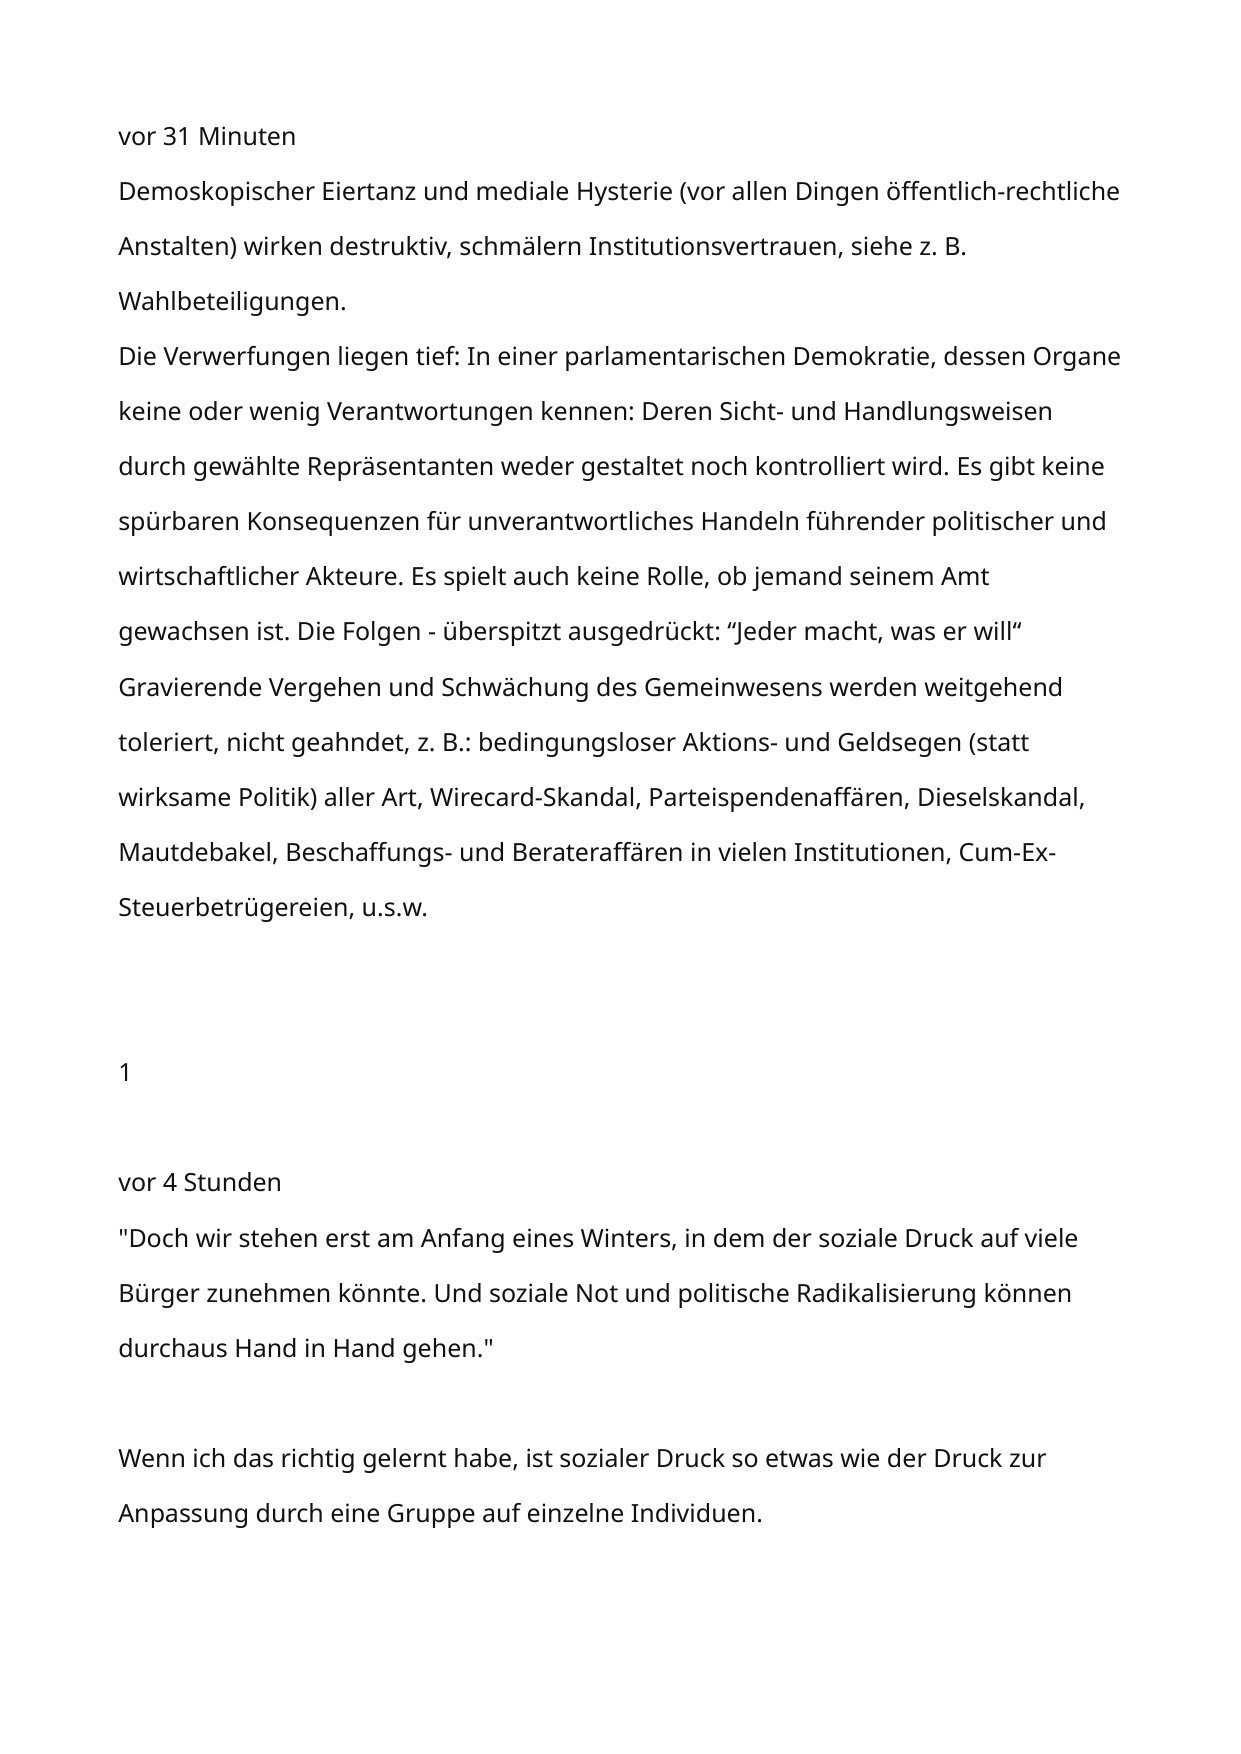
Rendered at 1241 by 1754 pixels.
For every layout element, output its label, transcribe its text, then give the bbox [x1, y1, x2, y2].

text Die Verwerfungen liegen tief: In einer parlamentarischen Demokratie, dessen Organe keine oder wenig Verantwortungen kennen: Deren Sicht- und Handlungsweisen durch gewählte Repräsentanten weder gestaltet noch kontrolliert wird. Es gibt keine spürbaren Konsequenzen für unverantwortliches Handeln führender politischer und wirtschaftlicher Akteure. Es spielt auch keine Rolle, ob jemand seinem Amt gewachsen ist. Die Folgen - überspitzt ausgedrückt: “Jeder macht, was er will“ [118, 338, 1122, 648]
text 1 [118, 1055, 1122, 1089]
text Gravierende Vergehen und Schwächung des Gemeinwesens werden weitgehend toleriert, nicht geahndet, z. B.: bedingungsloser Aktions- und Geldsegen (statt wirksame Politik) aller Art, Wirecard-Skandal, Parteispendenaffären, Dieselskandal, Mautdebakel, Beschaffungs- und Berateraffären in vielen Institutionen, Cum-Ex- Steuerbetrügereien, u.s.w. [118, 669, 1122, 924]
text "Doch wir stehen erst am Anfang eines Winters, in dem der soziale Druck auf viele Bürger zunehmen könnte. Und soziale Not und politische Radikalisierung können durchaus Hand in Hand gehen." [118, 1220, 1122, 1364]
text vor 31 Minuten [118, 118, 1122, 152]
text vor 4 Stunden [118, 1165, 1122, 1199]
text Demoskopischer Eiertanz und mediale Hysterie (vor allen Dingen öffentlich-rechtliche Anstalten) wirken destruktiv, schmälern Institutionsvertrauen, siehe z. B. Wahlbeteiligungen. [118, 173, 1122, 317]
text Wenn ich das richtig gelernt habe, ist sozialer Druck so etwas wie der Druck zur Anpassung durch eine Gruppe auf einzelne Individuen. [118, 1441, 1122, 1530]
